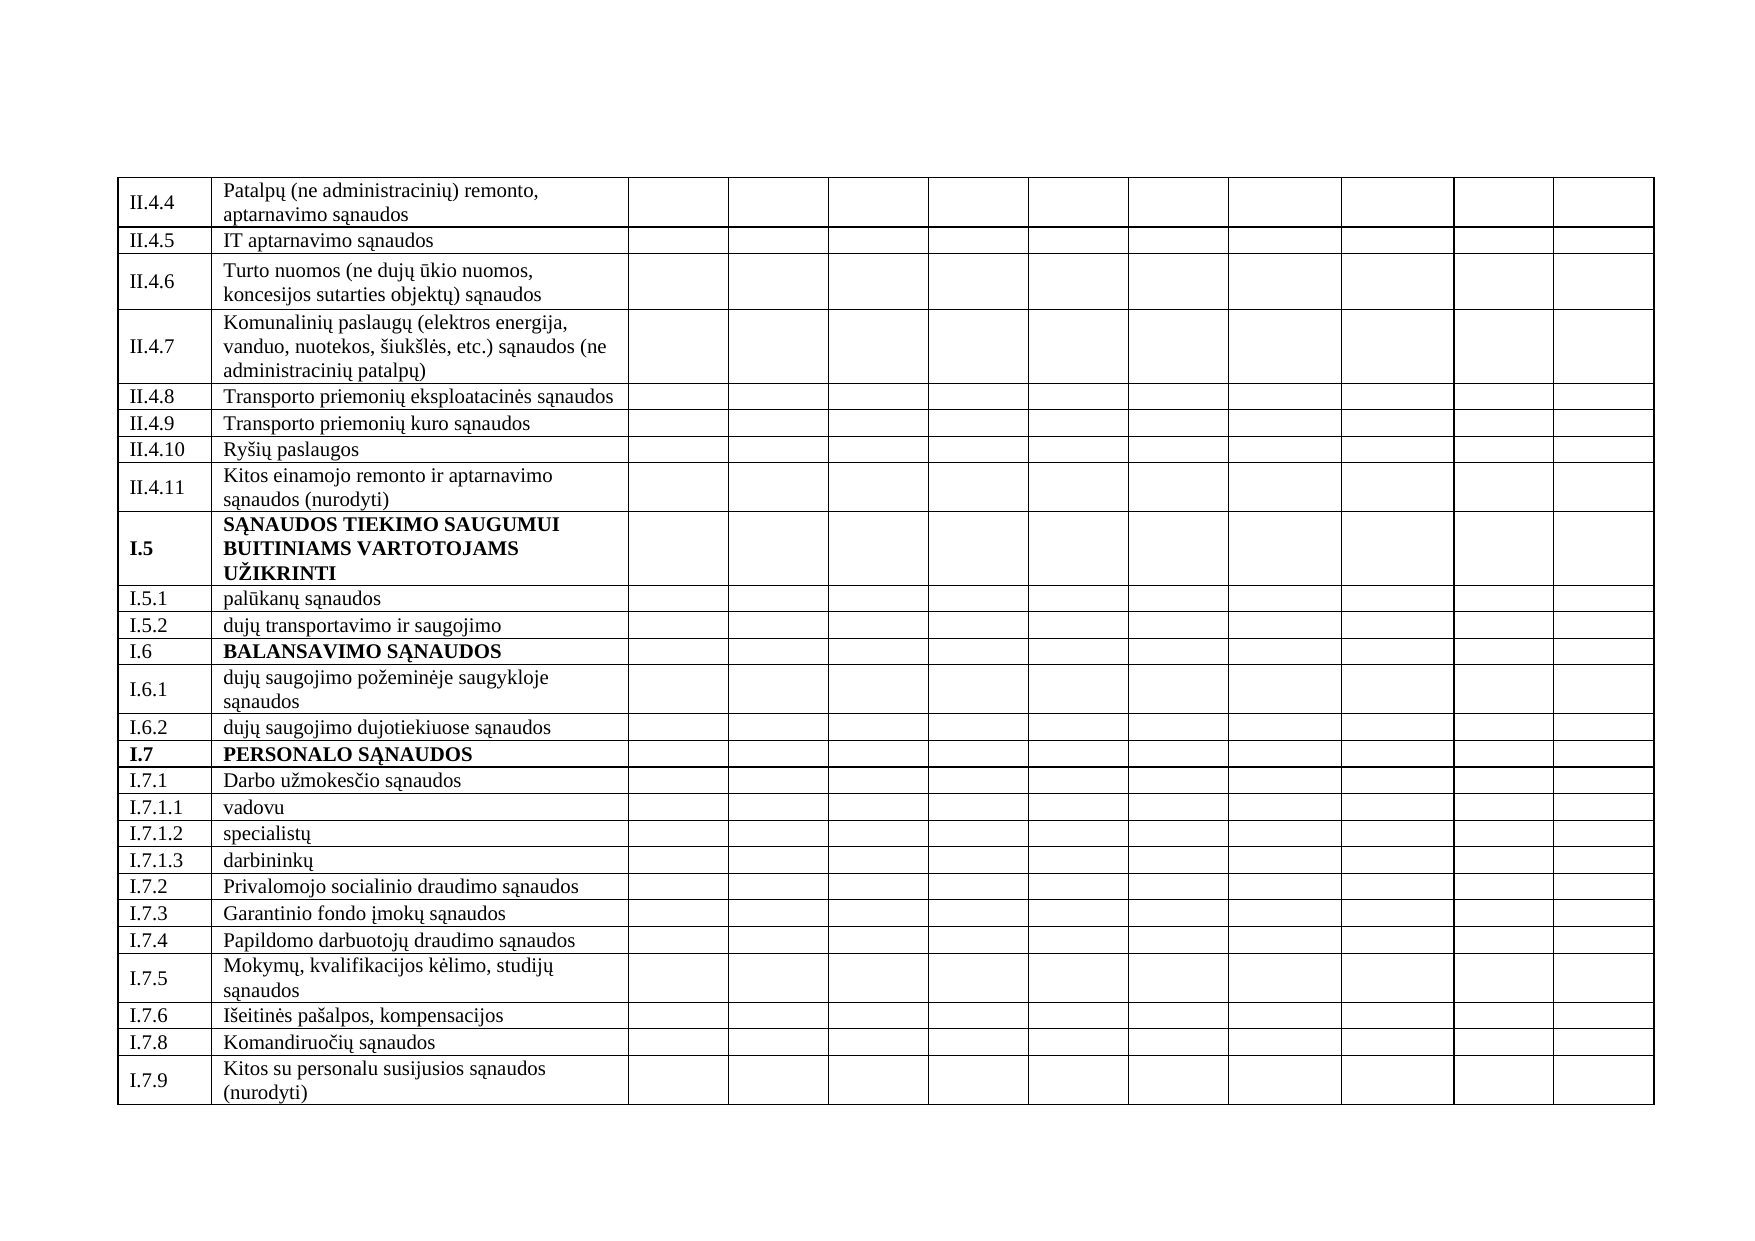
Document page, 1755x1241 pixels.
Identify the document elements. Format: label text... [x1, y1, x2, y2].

table_cell Transporto priemonių eksploatacinės sąnaudos [212, 384, 628, 409]
table_cell [1455, 254, 1553, 309]
table_cell [629, 178, 728, 226]
table_cell [1554, 768, 1653, 793]
table_cell [929, 741, 1028, 766]
table_cell [929, 639, 1028, 664]
table_cell [1342, 512, 1453, 584]
table_cell [729, 639, 828, 664]
table_cell [729, 228, 828, 253]
table_cell [729, 741, 828, 766]
table_cell [1129, 463, 1228, 511]
table_cell [1129, 437, 1228, 462]
table_cell I.5.1 [119, 586, 211, 611]
table_cell [929, 512, 1028, 584]
table_cell [1029, 900, 1128, 926]
table_cell [1554, 1003, 1653, 1028]
table_cell II.4.4 [119, 178, 211, 226]
table_cell dujų saugojimo dujotiekiuose sąnaudos [212, 714, 628, 740]
table_cell [1554, 741, 1653, 766]
table_cell [1342, 874, 1453, 899]
table_cell [1029, 178, 1128, 226]
table_cell [1342, 612, 1453, 638]
table_cell BALANSAVIMO SĄNAUDOS [212, 639, 628, 664]
table_cell [1554, 639, 1653, 664]
table_cell [829, 900, 928, 926]
table_cell [1229, 1056, 1341, 1104]
table_cell [1455, 874, 1553, 899]
table_cell [1342, 821, 1453, 846]
table_cell [1554, 410, 1653, 436]
table_cell [929, 1003, 1028, 1028]
table_cell [1129, 768, 1228, 793]
table_cell [829, 178, 928, 226]
table_cell [1554, 612, 1653, 638]
table_cell Išeitinės pašalpos, kompensacijos [212, 1003, 628, 1028]
table_cell I.7.1.2 [119, 821, 211, 846]
table_cell [1229, 512, 1341, 584]
table_cell [1554, 714, 1653, 740]
table_cell I.7.6 [119, 1003, 211, 1028]
table_cell [1455, 1029, 1553, 1055]
table_cell [1342, 714, 1453, 740]
table_cell Kitos einamojo remonto ir aptarnavimo sąnaudos (nurodyti) [212, 463, 628, 511]
table_cell [1029, 310, 1128, 382]
table_cell [929, 768, 1028, 793]
table_cell [1229, 1003, 1341, 1028]
table_cell [629, 927, 728, 952]
table_cell [1342, 586, 1453, 611]
table_cell [929, 847, 1028, 873]
table_cell [1554, 900, 1653, 926]
table_cell [1554, 178, 1653, 226]
table_cell [1029, 463, 1128, 511]
table_cell [929, 384, 1028, 409]
table_cell [729, 714, 828, 740]
table_cell [629, 847, 728, 873]
table_cell [1129, 794, 1228, 819]
table_cell [629, 310, 728, 382]
table_cell [929, 1029, 1028, 1055]
table_cell I.7.2 [119, 874, 211, 899]
table_cell [629, 586, 728, 611]
table_cell [1455, 665, 1553, 713]
table_cell [1029, 847, 1128, 873]
table_cell [1455, 384, 1553, 409]
table_cell [1455, 1056, 1553, 1104]
table_cell [1129, 512, 1228, 584]
table_cell [729, 1056, 828, 1104]
table_cell I.7.4 [119, 927, 211, 952]
table_cell Turto nuomos (ne dujų ūkio nuomos, koncesijos sutarties objektų) sąnaudos [212, 254, 628, 309]
table_cell [1554, 927, 1653, 952]
table_cell [1229, 586, 1341, 611]
table_cell [1229, 1029, 1341, 1055]
table_cell [929, 794, 1028, 819]
table_cell [829, 768, 928, 793]
table_cell [729, 1003, 828, 1028]
table_cell [1229, 384, 1341, 409]
table_cell [1029, 794, 1128, 819]
table_cell [729, 665, 828, 713]
table_cell [1455, 512, 1553, 584]
table_cell [829, 384, 928, 409]
table_cell IT aptarnavimo sąnaudos [212, 228, 628, 253]
table_cell [1342, 741, 1453, 766]
table_cell [1554, 847, 1653, 873]
table_cell [929, 927, 1028, 952]
table_cell [1455, 741, 1553, 766]
table_cell [1455, 900, 1553, 926]
table_cell [829, 1056, 928, 1104]
table_cell [1342, 1003, 1453, 1028]
table_cell [929, 437, 1028, 462]
table_cell [1229, 665, 1341, 713]
table_cell [1129, 821, 1228, 846]
table_cell [829, 741, 928, 766]
table_cell [829, 254, 928, 309]
table_cell [829, 1003, 928, 1028]
table_cell [1229, 794, 1341, 819]
table_cell [929, 410, 1028, 436]
table_cell [829, 228, 928, 253]
table_cell [629, 714, 728, 740]
table_cell [829, 612, 928, 638]
table_cell [729, 794, 828, 819]
table_cell [929, 254, 1028, 309]
table_cell [1455, 463, 1553, 511]
table_cell [1455, 410, 1553, 436]
table_cell [1342, 310, 1453, 382]
table_cell [1029, 714, 1128, 740]
table_cell [629, 612, 728, 638]
table_cell [729, 437, 828, 462]
table_cell [1455, 954, 1553, 1002]
table_cell [1029, 1056, 1128, 1104]
table_cell [829, 463, 928, 511]
table_cell [1029, 741, 1128, 766]
table_cell palūkanų sąnaudos [212, 586, 628, 611]
table_cell I.7.1.1 [119, 794, 211, 819]
table_cell [1229, 410, 1341, 436]
table_cell [1554, 437, 1653, 462]
table_cell [629, 254, 728, 309]
table_cell [829, 847, 928, 873]
table_cell [929, 586, 1028, 611]
table_cell [1029, 586, 1128, 611]
table_cell Transporto priemonių kuro sąnaudos [212, 410, 628, 436]
table_cell [1229, 954, 1341, 1002]
table_cell Garantinio fondo įmokų sąnaudos [212, 900, 628, 926]
table_cell II.4.11 [119, 463, 211, 511]
table_cell [1029, 639, 1128, 664]
table_cell [1129, 874, 1228, 899]
table_cell [1129, 714, 1228, 740]
table_cell [1229, 463, 1341, 511]
table_cell [1554, 228, 1653, 253]
table_cell [829, 512, 928, 584]
table_cell [1342, 1029, 1453, 1055]
table_cell [629, 900, 728, 926]
table_cell [629, 639, 728, 664]
table_cell [729, 768, 828, 793]
table_cell [829, 927, 928, 952]
table_cell [829, 586, 928, 611]
table_cell [829, 437, 928, 462]
table_cell [1554, 1029, 1653, 1055]
table_cell Komunalinių paslaugų (elektros energija, vanduo, nuotekos, šiukšlės, etc.) sąnaudos (ne administracinių patalpų) [212, 310, 628, 382]
table_cell [1554, 821, 1653, 846]
table_cell [729, 847, 828, 873]
table_cell II.4.8 [119, 384, 211, 409]
table_cell [1129, 927, 1228, 952]
table_cell [629, 463, 728, 511]
table_cell [1129, 847, 1228, 873]
table_cell [1455, 714, 1553, 740]
table_cell [1229, 821, 1341, 846]
table_cell [1342, 847, 1453, 873]
table_cell [629, 512, 728, 584]
table_cell [1455, 794, 1553, 819]
table_cell [1229, 178, 1341, 226]
table_cell [1455, 178, 1553, 226]
table_cell [629, 410, 728, 436]
table_cell [729, 410, 828, 436]
table_cell [1229, 847, 1341, 873]
table_cell [729, 310, 828, 382]
table_cell [1342, 954, 1453, 1002]
table_cell PERSONALO SĄNAUDOS [212, 741, 628, 766]
table_cell [1229, 437, 1341, 462]
table_cell I.7.5 [119, 954, 211, 1002]
table_cell [1029, 410, 1128, 436]
table_cell [1455, 228, 1553, 253]
table_cell [1129, 741, 1228, 766]
table_cell [929, 874, 1028, 899]
table_cell [729, 512, 828, 584]
table_cell [1029, 228, 1128, 253]
table_cell [1554, 874, 1653, 899]
table_cell I.6 [119, 639, 211, 664]
table_cell [1554, 310, 1653, 382]
table_cell [729, 900, 828, 926]
table_cell [1342, 410, 1453, 436]
table_cell I.5.2 [119, 612, 211, 638]
table_cell [1029, 821, 1128, 846]
table_cell I.7.1.3 [119, 847, 211, 873]
table_cell [1129, 254, 1228, 309]
table_cell SĄNAUDOS TIEKIMO SAUGUMUI BUITINIAMS VARTOTOJAMS UŽIKRINTI [212, 512, 628, 584]
table_cell Kitos su personalu susijusios sąnaudos (nurodyti) [212, 1056, 628, 1104]
table_cell [1229, 254, 1341, 309]
table_cell [1229, 768, 1341, 793]
table_cell [1029, 1029, 1128, 1055]
table_cell [1342, 178, 1453, 226]
table_cell [1554, 1056, 1653, 1104]
table_cell [1342, 1056, 1453, 1104]
table_cell [1455, 612, 1553, 638]
table_cell [929, 954, 1028, 1002]
table_cell [1029, 1003, 1128, 1028]
table_cell dujų saugojimo požeminėje saugykloje sąnaudos [212, 665, 628, 713]
table_cell [1129, 954, 1228, 1002]
table_cell [1129, 228, 1228, 253]
table_cell [629, 821, 728, 846]
table_cell I.6.1 [119, 665, 211, 713]
table_cell [629, 768, 728, 793]
table_cell [829, 639, 928, 664]
table_cell specialistų [212, 821, 628, 846]
table_cell [629, 437, 728, 462]
table_cell [1342, 768, 1453, 793]
table_cell [1129, 178, 1228, 226]
table_cell [1029, 954, 1128, 1002]
table_cell [1455, 847, 1553, 873]
table_cell [729, 927, 828, 952]
table_cell [1342, 639, 1453, 664]
table_cell [829, 794, 928, 819]
table_cell [1455, 927, 1553, 952]
table_cell [1029, 874, 1128, 899]
table_cell [1229, 714, 1341, 740]
table_cell [1129, 384, 1228, 409]
table_cell [929, 714, 1028, 740]
table_cell II.4.9 [119, 410, 211, 436]
table_cell [829, 1029, 928, 1055]
table_cell [1029, 768, 1128, 793]
table_cell [1455, 1003, 1553, 1028]
table_cell [1029, 612, 1128, 638]
table_cell [1029, 384, 1128, 409]
table_cell Ryšių paslaugos [212, 437, 628, 462]
table_cell [1342, 384, 1453, 409]
table_cell [1129, 1056, 1228, 1104]
table_cell [1342, 665, 1453, 713]
table_cell [629, 794, 728, 819]
table_cell [1029, 254, 1128, 309]
table_cell [1554, 384, 1653, 409]
table_cell [1455, 586, 1553, 611]
table_cell [929, 612, 1028, 638]
table_cell [1129, 639, 1228, 664]
table_cell darbininkų [212, 847, 628, 873]
table_cell [929, 821, 1028, 846]
table_cell [1229, 900, 1341, 926]
table_cell [829, 410, 928, 436]
table_cell I.7.9 [119, 1056, 211, 1104]
table_cell [1129, 1029, 1228, 1055]
table_cell I.7.3 [119, 900, 211, 926]
table_cell vadovu [212, 794, 628, 819]
table_cell II.4.7 [119, 310, 211, 382]
table_cell [1229, 741, 1341, 766]
table_cell [929, 310, 1028, 382]
table_cell [1554, 463, 1653, 511]
table_cell [729, 874, 828, 899]
table_cell [1455, 437, 1553, 462]
table_cell [829, 874, 928, 899]
table_cell I.5 [119, 512, 211, 584]
table_cell [1129, 410, 1228, 436]
table_cell [1455, 310, 1553, 382]
table_cell Mokymų, kvalifikacijos kėlimo, studijų sąnaudos [212, 954, 628, 1002]
table_cell [729, 612, 828, 638]
table_cell [929, 178, 1028, 226]
table_cell I.6.2 [119, 714, 211, 740]
table_cell [729, 463, 828, 511]
table_cell [629, 954, 728, 1002]
table_cell II.4.5 [119, 228, 211, 253]
table_cell [829, 954, 928, 1002]
table_cell [629, 228, 728, 253]
table_cell [729, 1029, 828, 1055]
table_cell dujų transportavimo ir saugojimo [212, 612, 628, 638]
table_cell [729, 254, 828, 309]
table_cell I.7.8 [119, 1029, 211, 1055]
table_cell [1342, 900, 1453, 926]
table_cell [1129, 1003, 1228, 1028]
table_cell [1342, 437, 1453, 462]
table_cell [729, 178, 828, 226]
table_cell [1229, 612, 1341, 638]
table_cell I.7 [119, 741, 211, 766]
table_cell [1342, 794, 1453, 819]
table_cell [1029, 665, 1128, 713]
table_cell [1229, 639, 1341, 664]
table_cell II.4.6 [119, 254, 211, 309]
table_cell [729, 954, 828, 1002]
table_cell [629, 1003, 728, 1028]
table_cell [1342, 228, 1453, 253]
table_cell [729, 384, 828, 409]
table_cell [1455, 821, 1553, 846]
table_cell [629, 1056, 728, 1104]
table_cell [829, 821, 928, 846]
table_cell [1554, 512, 1653, 584]
table_cell [1554, 954, 1653, 1002]
table_cell [1129, 586, 1228, 611]
table_cell [1029, 927, 1128, 952]
table_cell [1554, 254, 1653, 309]
table_cell [1455, 768, 1553, 793]
table_cell [629, 741, 728, 766]
table_cell [1229, 874, 1341, 899]
table_cell [629, 665, 728, 713]
table_cell [1229, 927, 1341, 952]
table_cell [929, 1056, 1028, 1104]
table_cell [629, 1029, 728, 1055]
table_cell Privalomojo socialinio draudimo sąnaudos [212, 874, 628, 899]
table_cell [1342, 463, 1453, 511]
table_cell [829, 714, 928, 740]
table_cell Patalpų (ne administracinių) remonto, aptarnavimo sąnaudos [212, 178, 628, 226]
table_cell [729, 821, 828, 846]
table_cell [929, 228, 1028, 253]
table_cell [929, 665, 1028, 713]
table_cell [1129, 665, 1228, 713]
table_cell [1029, 512, 1128, 584]
table_cell I.7.1 [119, 768, 211, 793]
table_cell [1129, 612, 1228, 638]
table_cell [1129, 310, 1228, 382]
table_cell [1554, 794, 1653, 819]
table_cell [1129, 900, 1228, 926]
table_cell [629, 384, 728, 409]
table_cell Komandiruočių sąnaudos [212, 1029, 628, 1055]
table_cell [1554, 586, 1653, 611]
table_cell Papildomo darbuotojų draudimo sąnaudos [212, 927, 628, 952]
table_cell [829, 310, 928, 382]
table_cell [829, 665, 928, 713]
table_cell [1455, 639, 1553, 664]
table_cell [729, 586, 828, 611]
table_cell [629, 874, 728, 899]
table_cell [929, 900, 1028, 926]
table_cell [929, 463, 1028, 511]
table_cell [1342, 254, 1453, 309]
table_cell [1554, 665, 1653, 713]
table_cell [1342, 927, 1453, 952]
table_cell [1029, 437, 1128, 462]
table_cell II.4.10 [119, 437, 211, 462]
table_cell [1229, 310, 1341, 382]
table_cell [1229, 228, 1341, 253]
table_cell Darbo užmokesčio sąnaudos [212, 768, 628, 793]
